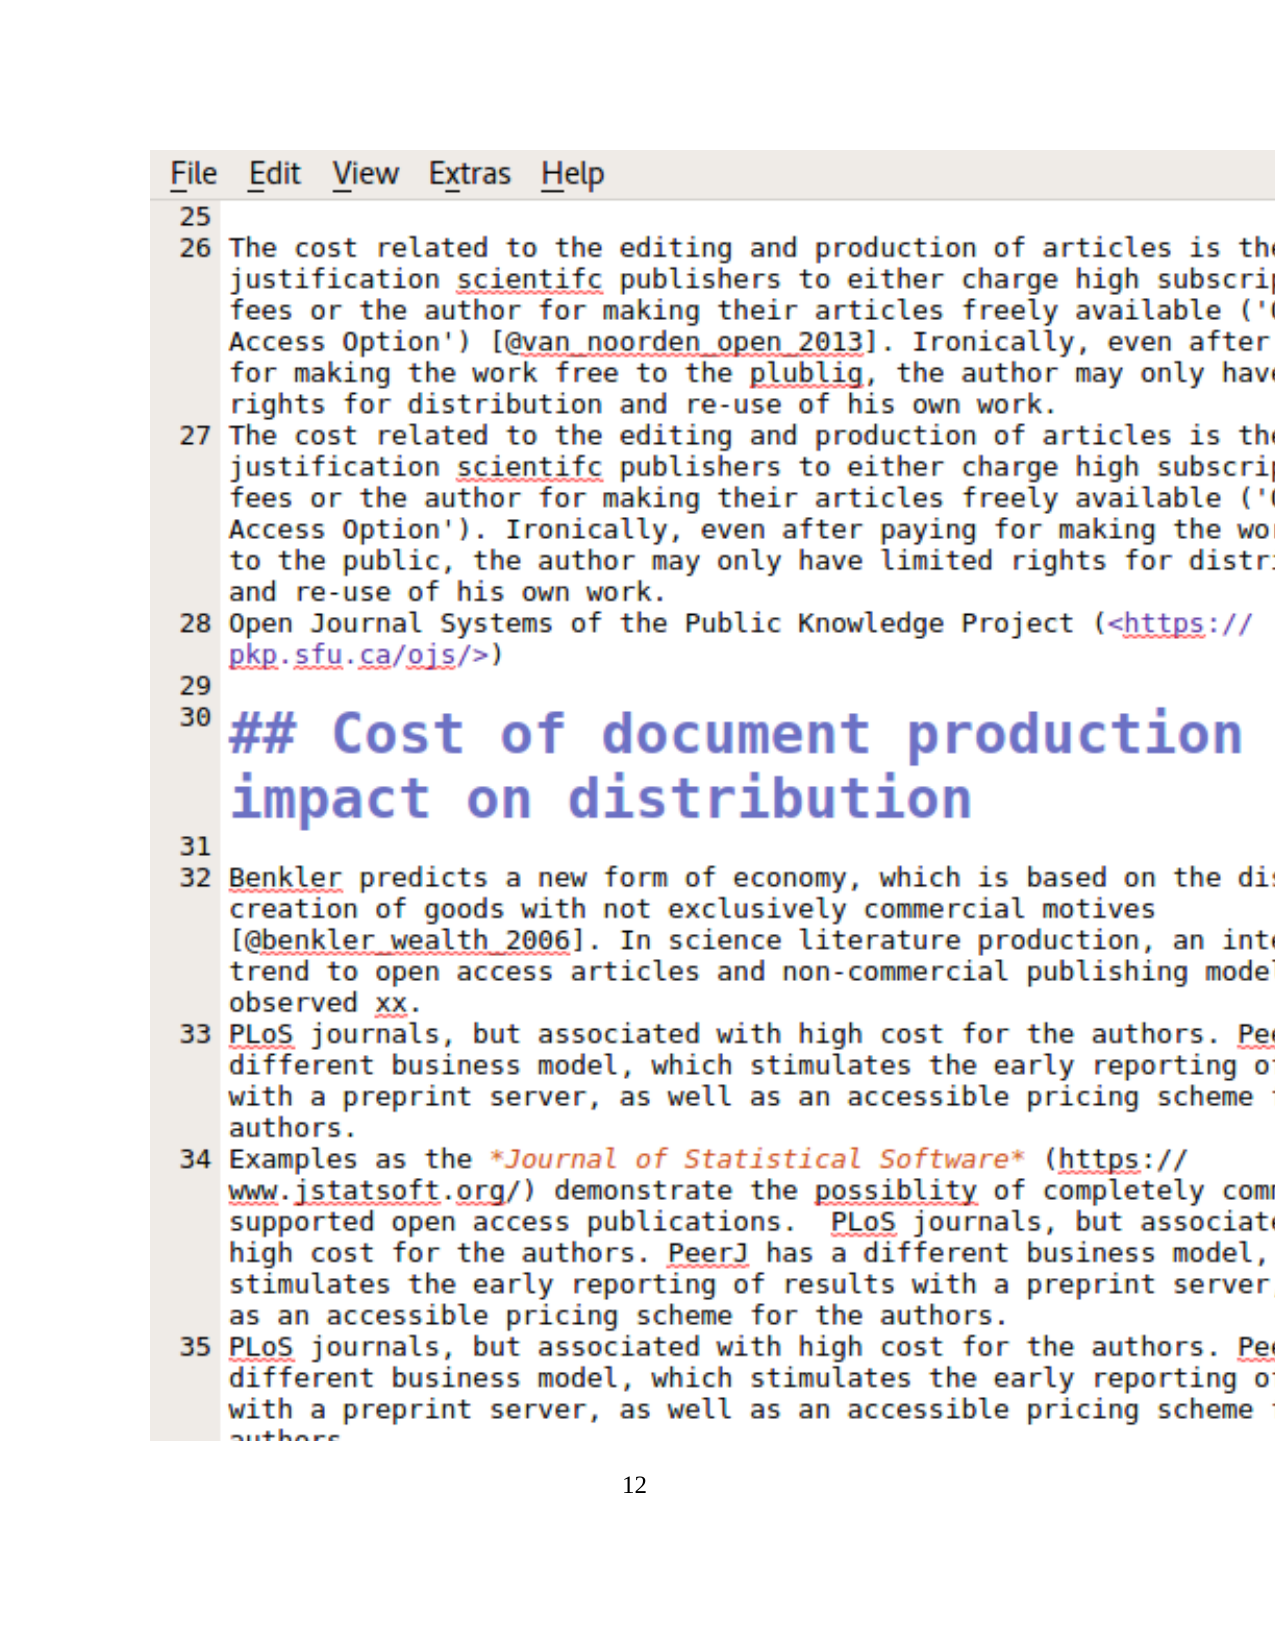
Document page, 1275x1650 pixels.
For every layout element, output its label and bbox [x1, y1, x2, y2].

picture [150, 150, 1275, 1441]
